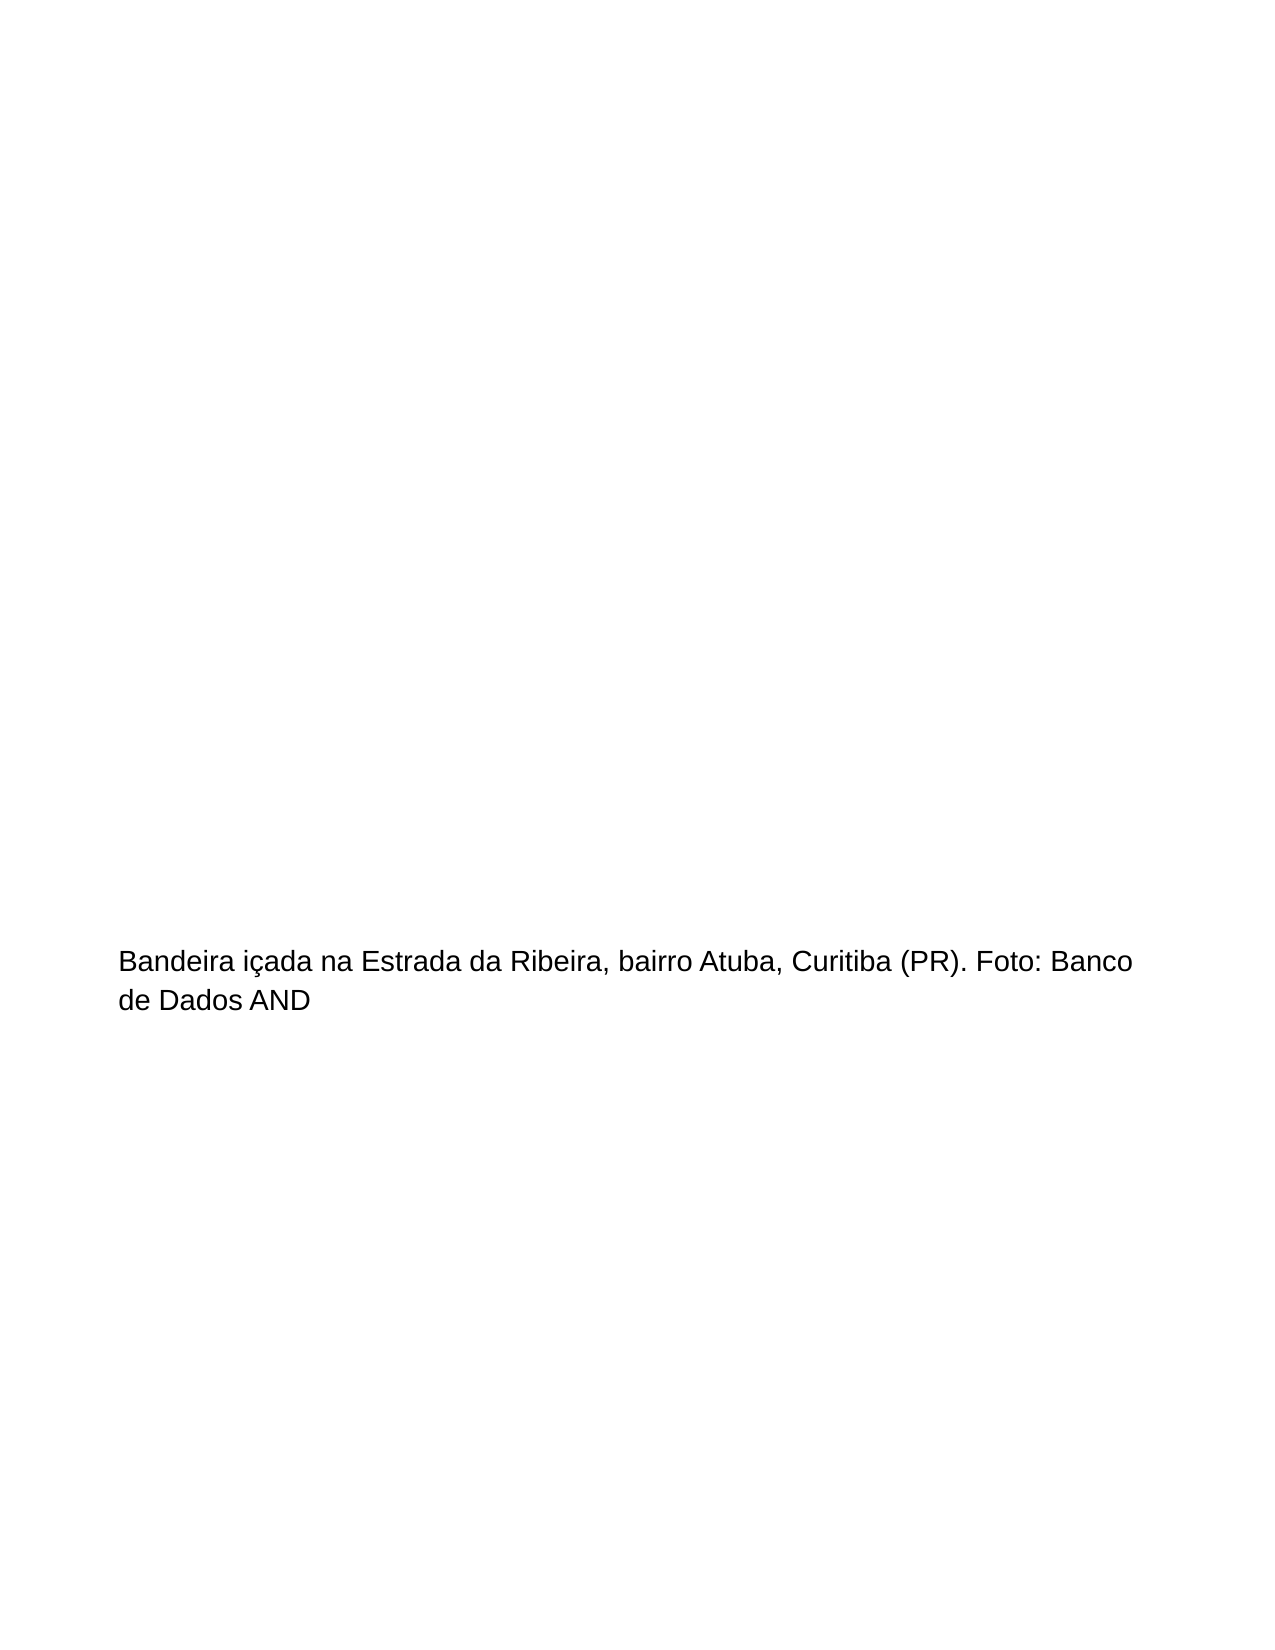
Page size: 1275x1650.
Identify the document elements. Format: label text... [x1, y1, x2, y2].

text Bandeira içada na Estrada da Ribeira, bairro Atuba, Curitiba (PR). Foto: Banco de Dados AND [118, 944, 1157, 1016]
